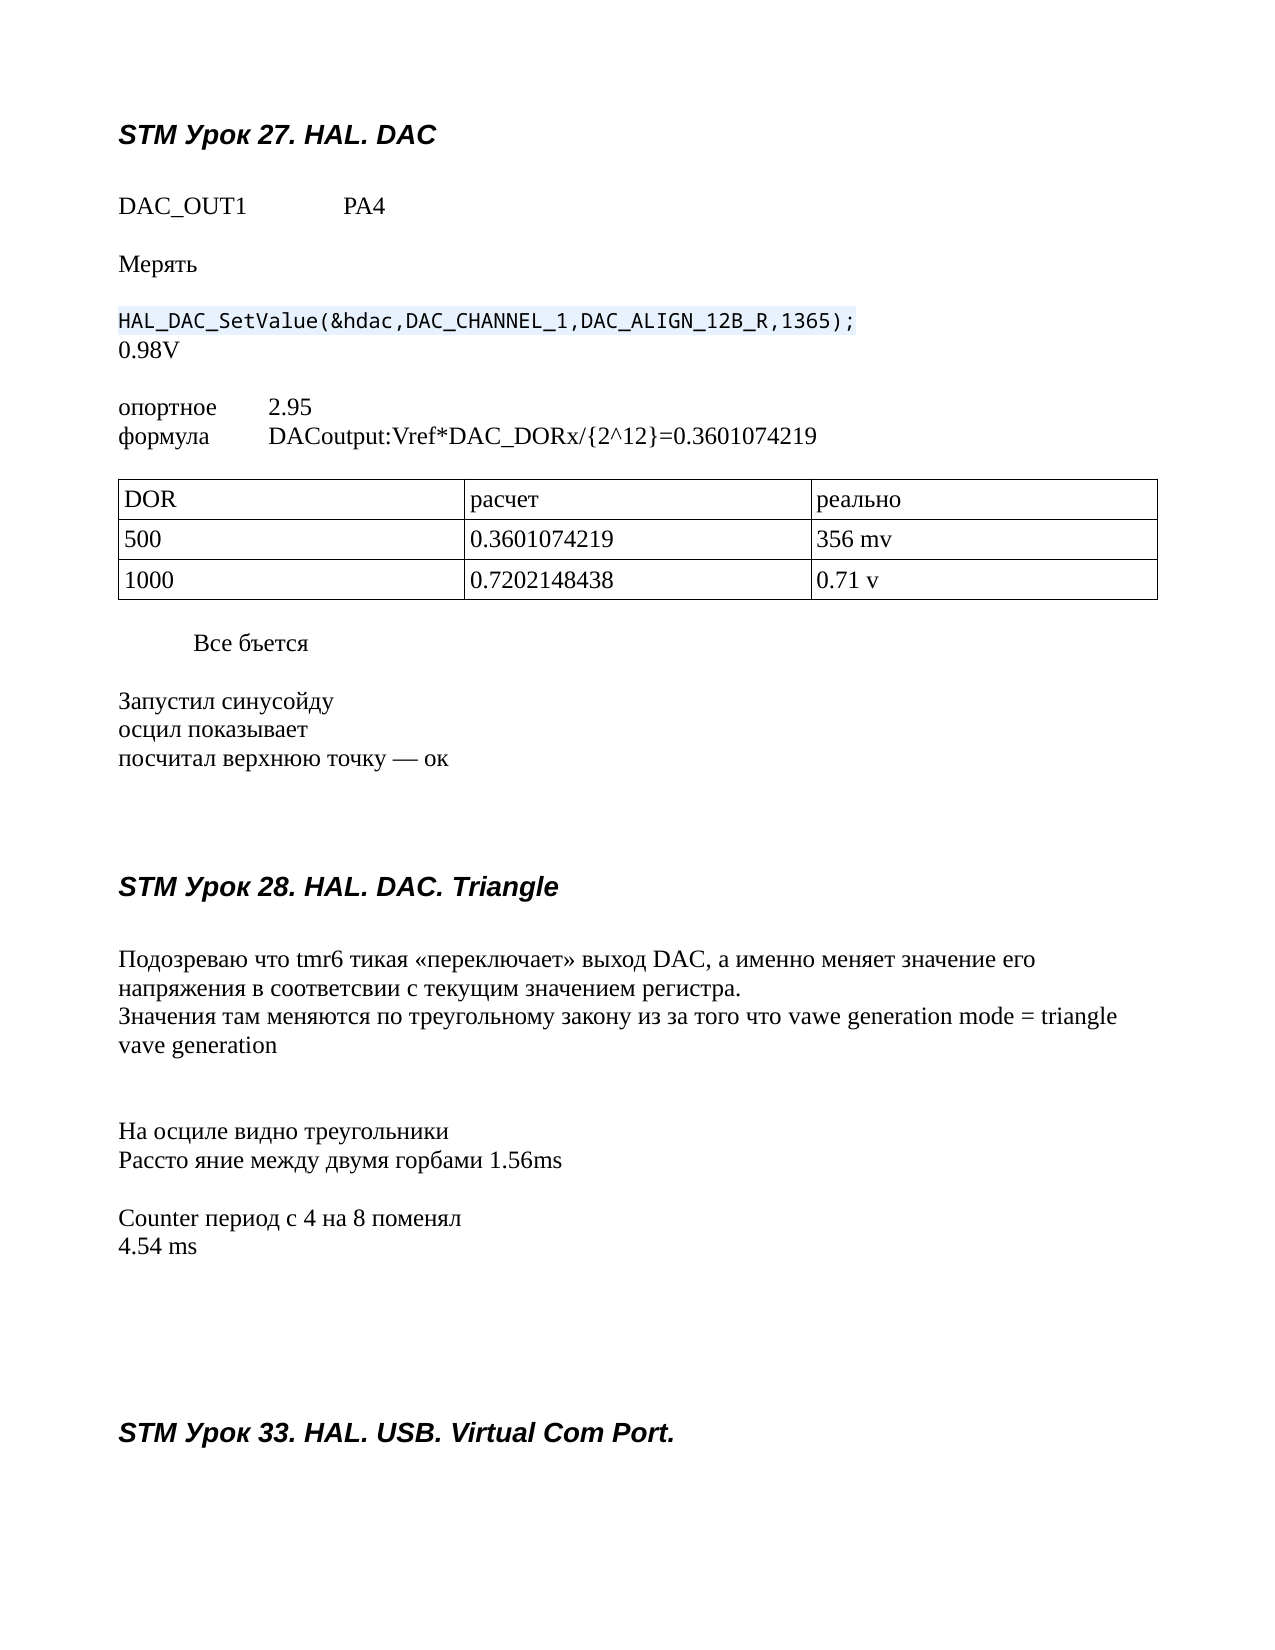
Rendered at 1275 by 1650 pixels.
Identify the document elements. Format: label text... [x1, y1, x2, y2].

table_cell 0.7202148438 [465, 560, 811, 599]
text 4.54 ms [118, 1231, 1157, 1260]
table_cell 0.3601074219 [465, 520, 811, 559]
text опортное 2.95 [118, 392, 1157, 421]
text Мерять [118, 249, 1157, 277]
text Рассто яние между двумя горбами 1.56ms [118, 1145, 1157, 1174]
text Значения там меняются по треугольному закону из за того что vawe generation mode = triangle vave generation [118, 1001, 1157, 1059]
text формула DACoutput:Vref*DAC_DORx/{2^12}=0.3601074219 [118, 421, 1157, 450]
table_cell 500 [119, 520, 464, 559]
text Запустил синусойду [118, 686, 1157, 714]
subtitle STM Урок 28. HAL. DAC. Triangle [118, 871, 1157, 903]
text DAC_OUT1 PA4 [118, 191, 1157, 220]
table_cell 1000 [119, 560, 464, 599]
text Все бъется [118, 628, 1157, 657]
subtitle STM Урок 27. HAL. DAC [118, 118, 1157, 150]
table_cell 356 mv [812, 520, 1157, 559]
text осцил показывает [118, 714, 1157, 743]
table_header реально [812, 480, 1157, 519]
text Подозреваю что tmr6 тикая «переключает» выход DAC, а именно меняет значение его напряжения в соответсвии с текущим значением регистра. [118, 944, 1157, 1001]
table_header DOR [119, 480, 464, 519]
table_header расчет [465, 480, 811, 519]
text HAL_DAC_SetValue(&hdac,DAC_CHANNEL_1,DAC_ALIGN_12B_R,1365); [118, 306, 1157, 335]
text 0.98V [118, 335, 1157, 363]
subtitle STM Урок 33. HAL. USB. Virtual Com Port. [118, 1416, 1157, 1448]
text Counter период с 4 на 8 поменял [118, 1203, 1157, 1231]
text На осциле видно треугольники [118, 1116, 1157, 1145]
table_cell 0.71 v [812, 560, 1157, 599]
text посчитал верхнюю точку — ок [118, 743, 1157, 772]
